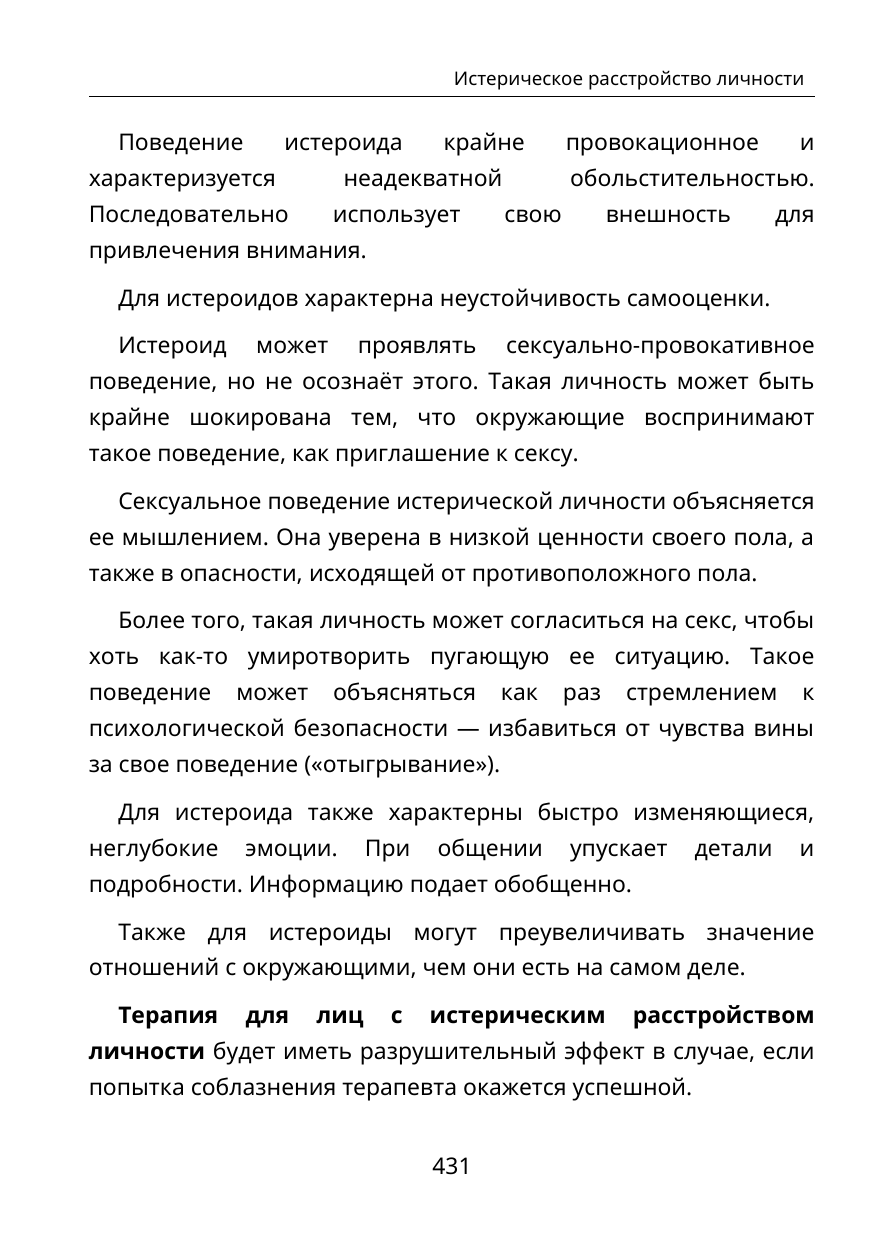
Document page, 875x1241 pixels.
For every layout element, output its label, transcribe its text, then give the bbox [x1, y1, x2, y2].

text Поведение истероида крайне провокационное и характеризуется неадекватной обольстительностью. Последовательно использует свою внешность для привлечения внимания. [88, 126, 815, 265]
text Более того, такая личность может согласиться на секс, чтобы хоть как-то умиротворить пугающую ее ситуацию. Такое поведение может объясняться как раз стремлением к психологической безопасности — избавиться от чувства вины за свое поведение («отыгрывание»). [88, 604, 815, 779]
text Терапия для лиц с истерическим расстройством личности будет иметь разрушительный эффект в случае, если попытка соблазнения терапевта окажется успешной. [88, 999, 815, 1102]
text Для истероидов характерна неустойчивость самооценки. [88, 282, 815, 313]
text Для истероида также характерны быстро изменяющиеся, неглубокие эмоции. При общении упускает детали и подробности. Информацию подает обобщенно. [88, 796, 815, 899]
text Также для истероиды могут преувеличивать значение отношений с окружающими, чем они есть на самом деле. [88, 915, 815, 983]
text Истероид может проявлять сексуально-провокативное поведение, но не осознаёт этого. Такая личность может быть крайне шокирована тем, что окружающие воспринимают такое поведение, как приглашение к сексу. [88, 329, 815, 468]
text Сексуальное поведение истерической личности объясняется ее мышлением. Она уверена в низкой ценности своего пола, а также в опасности, исходящей от противоположного пола. [88, 485, 815, 588]
